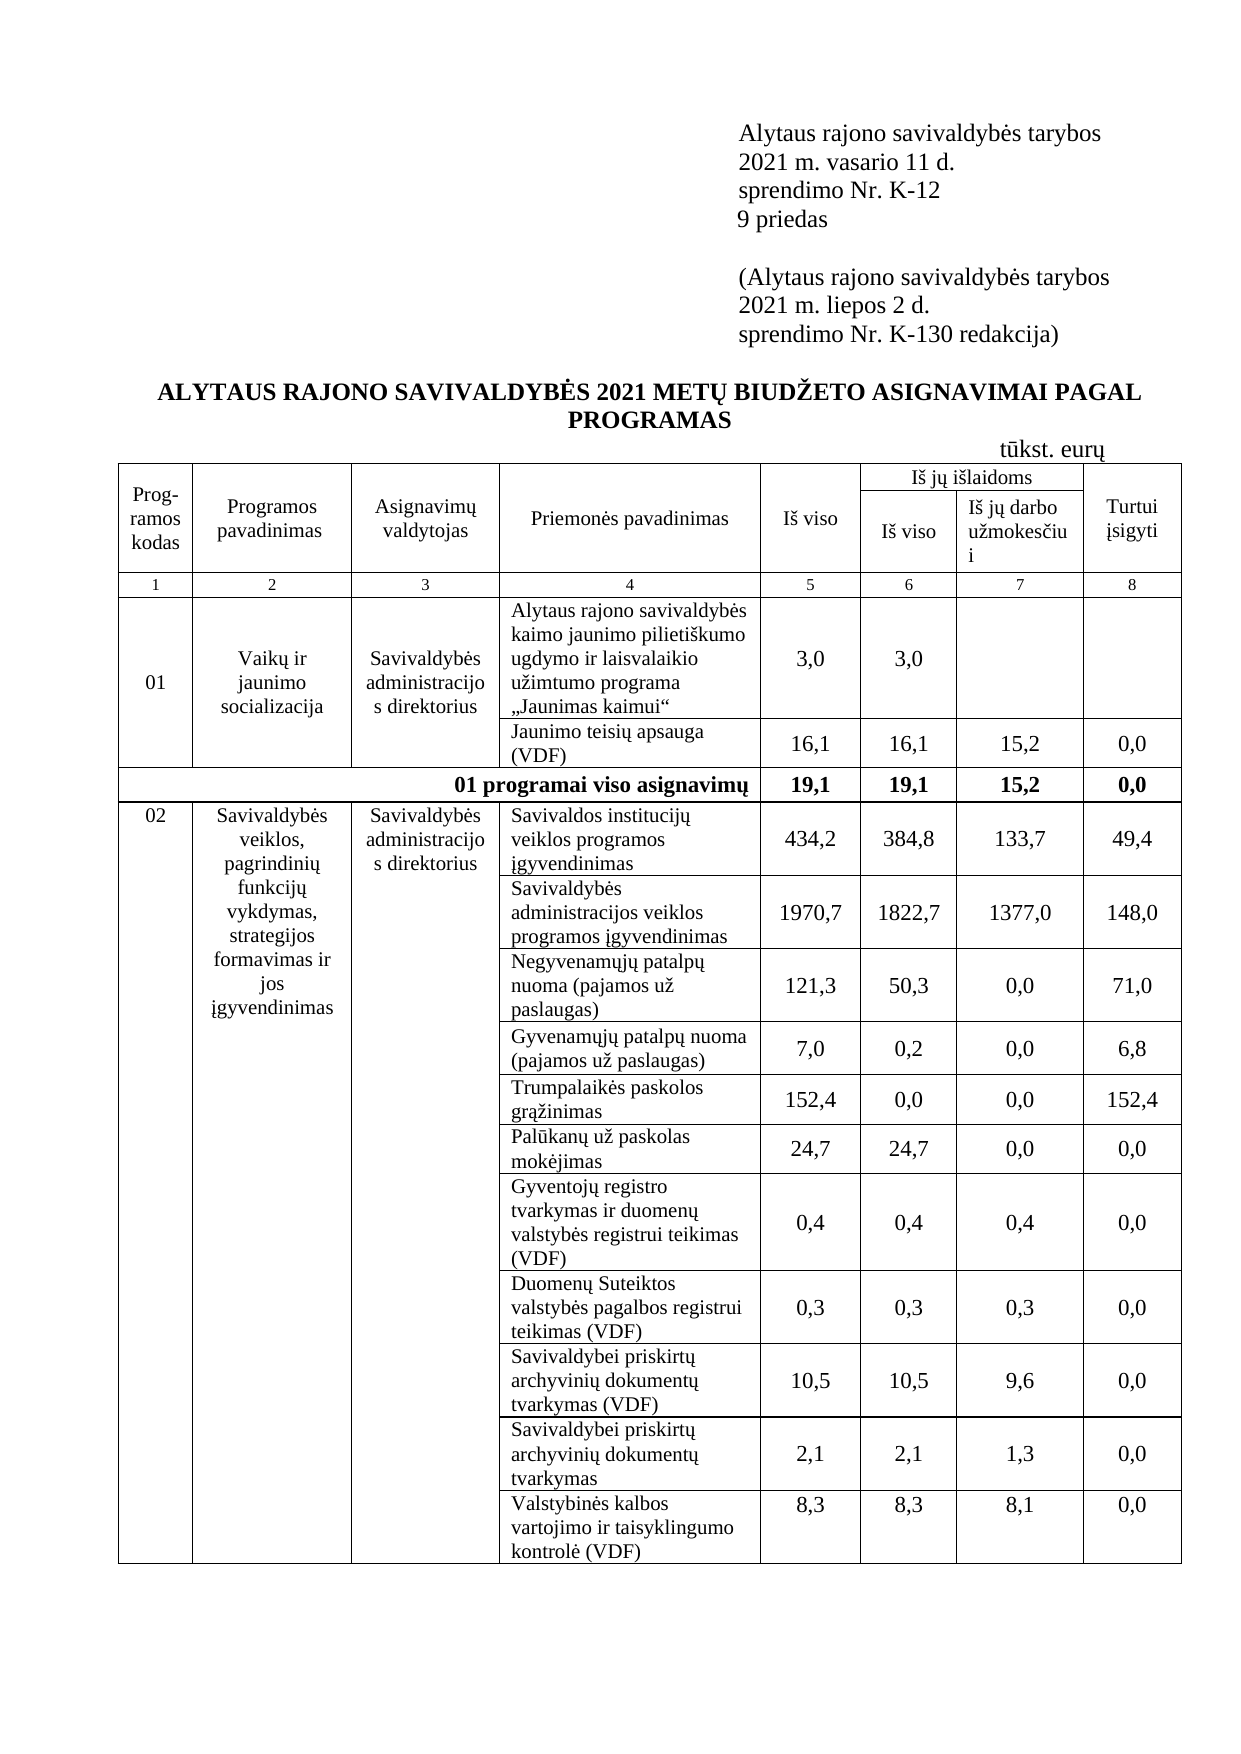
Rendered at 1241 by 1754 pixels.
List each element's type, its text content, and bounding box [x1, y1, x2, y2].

table_cell 3,0 [761, 598, 860, 718]
text Alytaus rajono savivaldybės tarybos [603, 118, 1181, 147]
table_cell Trumpalaikės paskolos grąžinimas [500, 1075, 760, 1123]
table_cell 1822,7 [861, 876, 956, 948]
table_cell 9,6 [957, 1344, 1083, 1416]
table_cell 0,0 [1084, 1125, 1181, 1173]
table_cell Gyventojų registro tvarkymas ir duomenų valstybės registrui teikimas (VDF) [500, 1174, 760, 1270]
table_cell Savivaldybės administracijos direktorius [352, 598, 499, 767]
table_cell 148,0 [1084, 876, 1181, 948]
text tūkst. eurų [999, 434, 1181, 463]
table_cell 15,2 [957, 768, 1083, 801]
table_cell 49,4 [1084, 803, 1181, 875]
table_cell Vaikų ir jaunimo socializacija [193, 598, 351, 767]
table_header Asignavimų valdytojas [352, 464, 499, 572]
table_cell 0,0 [861, 1075, 956, 1123]
table_cell 0,0 [957, 1075, 1083, 1123]
table_cell 152,4 [1084, 1075, 1181, 1123]
table_cell 2 [193, 573, 351, 597]
table_cell 24,7 [861, 1125, 956, 1173]
table_cell 384,8 [861, 803, 956, 875]
table_cell 0,0 [1084, 768, 1181, 801]
table_cell 133,7 [957, 803, 1083, 875]
table_cell 0,3 [957, 1271, 1083, 1343]
table_cell 1,3 [957, 1418, 1083, 1489]
table_cell 50,3 [861, 949, 956, 1021]
table_cell 10,5 [861, 1344, 956, 1416]
table_cell [1084, 598, 1181, 718]
text sprendimo Nr. K-12 [118, 176, 1181, 204]
table_cell Negyvenamųjų patalpų nuoma (pajamos už paslaugas) [500, 949, 760, 1021]
table_cell 0,0 [1084, 1491, 1181, 1563]
table_cell 24,7 [761, 1125, 860, 1173]
table_cell 7 [957, 573, 1083, 597]
table_cell 434,2 [761, 803, 860, 875]
table_cell 19,1 [861, 768, 956, 801]
table_cell 7,0 [761, 1022, 860, 1074]
table_cell 0,0 [1084, 1418, 1181, 1489]
table_cell 0,4 [957, 1174, 1083, 1270]
table_cell 0,0 [957, 1125, 1083, 1173]
table_cell 6,8 [1084, 1022, 1181, 1074]
table_cell 8,3 [861, 1491, 956, 1563]
table_cell 3 [352, 573, 499, 597]
table_cell 1377,0 [957, 876, 1083, 948]
table_cell 1970,7 [761, 876, 860, 948]
table_cell 1 [119, 573, 192, 597]
text 2021 m. vasario 11 d. [118, 147, 1181, 176]
table_cell Iš viso [861, 491, 956, 572]
table_cell 0,4 [761, 1174, 860, 1270]
table_header Programos pavadinimas [193, 464, 351, 572]
text ALYTAUS RAJONO SAVIVALDYBĖS 2021 METŲ BIUDŽETO ASIGNAVIMAI PAGAL PROGRAMAS [118, 377, 1181, 434]
table_cell 10,5 [761, 1344, 860, 1416]
table_cell 0,0 [957, 1022, 1083, 1074]
table_cell Jaunimo teisių apsauga (VDF) [500, 719, 760, 767]
table_cell 0,0 [957, 949, 1083, 1021]
table_cell 0,0 [1084, 1271, 1181, 1343]
table_cell 02 [119, 803, 192, 1563]
text 9 priedas [737, 204, 1181, 233]
table_cell Iš jų darbo užmokesčiui [957, 491, 1083, 572]
table_header Turtui įsigyti [1084, 464, 1181, 572]
table_cell Savivaldos institucijų veiklos programos įgyvendinimas [500, 803, 760, 875]
table_cell 8,1 [957, 1491, 1083, 1563]
table_cell Savivaldybės veiklos, pagrindinių funkcijų vykdymas, strategijos formavimas ir jos įgyvendinimas [193, 803, 351, 1563]
table_cell Palūkanų už paskolas mokėjimas [500, 1125, 760, 1173]
table_cell 2,1 [861, 1418, 956, 1489]
table_cell 0,0 [1084, 1174, 1181, 1270]
table_cell 15,2 [957, 719, 1083, 767]
table_cell 01 programai viso asignavimų [119, 768, 760, 801]
text sprendimo Nr. K-130 redakcija) [118, 319, 1181, 348]
table_cell 121,3 [761, 949, 860, 1021]
table_header Prog-ramos kodas [119, 464, 192, 572]
table_cell 0,4 [861, 1174, 956, 1270]
table_cell 6 [861, 573, 956, 597]
table_header Priemonės pavadinimas [500, 464, 760, 572]
text 2021 m. liepos 2 d. [118, 291, 1181, 319]
table_cell 01 [119, 598, 192, 767]
table_cell Savivaldybės administracijos veiklos programos įgyvendinimas [500, 876, 760, 948]
table_cell 0,0 [1084, 719, 1181, 767]
table_cell Alytaus rajono savivaldybės kaimo jaunimo pilietiškumo ugdymo ir laisvalaikio užimtumo programa „Jaunimas kaimui“ [500, 598, 760, 718]
table_cell 152,4 [761, 1075, 860, 1123]
table_cell [957, 598, 1083, 718]
table_cell 0,3 [761, 1271, 860, 1343]
text (Alytaus rajono savivaldybės tarybos [118, 262, 1181, 291]
table_cell Duomenų Suteiktos valstybės pagalbos registrui teikimas (VDF) [500, 1271, 760, 1343]
table_cell 16,1 [861, 719, 956, 767]
table_cell Savivaldybei priskirtų archyvinių dokumentų tvarkymas [500, 1418, 760, 1489]
table_header Iš jų išlaidoms [861, 464, 1083, 490]
table_cell 71,0 [1084, 949, 1181, 1021]
table_cell Savivaldybei priskirtų archyvinių dokumentų tvarkymas (VDF) [500, 1344, 760, 1416]
table_cell 16,1 [761, 719, 860, 767]
table_cell 8,3 [761, 1491, 860, 1563]
table_cell Valstybinės kalbos vartojimo ir taisyklingumo kontrolė (VDF) [500, 1491, 760, 1563]
table_cell 5 [761, 573, 860, 597]
table_header Iš viso [761, 464, 860, 572]
table_cell 3,0 [861, 598, 956, 718]
table_cell Gyvenamųjų patalpų nuoma (pajamos už paslaugas) [500, 1022, 760, 1074]
table_cell Savivaldybės administracijos direktorius [352, 803, 499, 1563]
table_cell 19,1 [761, 768, 860, 801]
table_cell 0,2 [861, 1022, 956, 1074]
table_cell 4 [500, 573, 760, 597]
table_cell 0,0 [1084, 1344, 1181, 1416]
table_cell 2,1 [761, 1418, 860, 1489]
table_cell 0,3 [861, 1271, 956, 1343]
table_cell 8 [1084, 573, 1181, 597]
